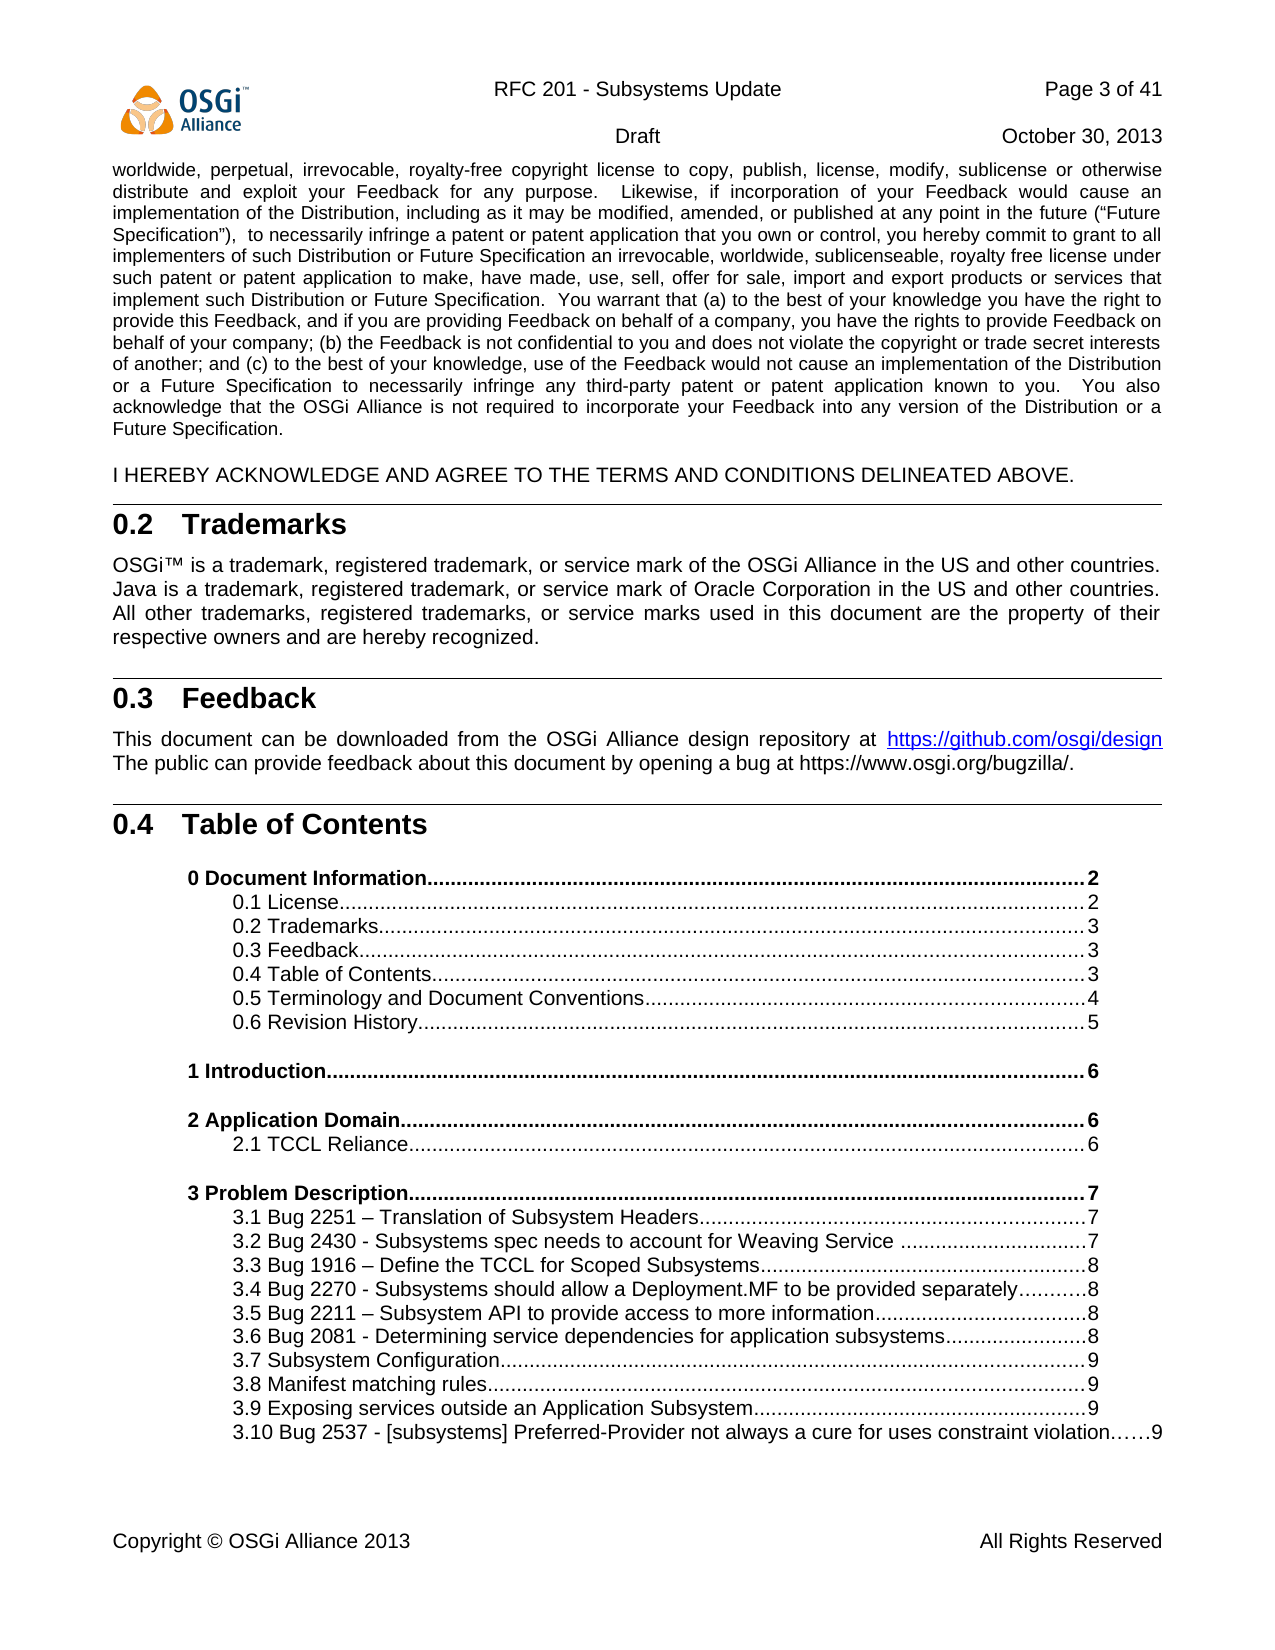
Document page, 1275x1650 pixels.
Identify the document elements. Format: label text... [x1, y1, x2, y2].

text 0 Document Information 2 [187, 866, 1162, 890]
text 3.5 Bug 2211 – Subsystem API to provide access to more information 8 [232, 1300, 1162, 1324]
text 0.4 Table of Contents 3 [232, 962, 1162, 986]
text 3.1 Bug 2251 – Translation of Subsystem Headers 7 [232, 1204, 1162, 1228]
text 3.2 Bug 2430 - Subsystems spec needs to account for Weaving Service 7 [232, 1228, 1162, 1252]
subtitle Trademarks [112, 505, 1162, 541]
text 3.8 Manifest matching rules 9 [232, 1372, 1162, 1396]
text OSGi™ is a trademark, registered trademark, or service mark of the OSGi Alliance in the US and other countries. Java is a trademark, registered trademark, or service mark of Oracle Corporation in the US and other countries. All other trademarks, registered trademarks, or service marks used in this document are the property of their respective owners and are hereby recognized. [112, 553, 1162, 649]
subtitle Table of Contents [112, 805, 1162, 841]
subtitle Feedback [112, 679, 1162, 715]
text 3.10 Bug 2537 - [subsystems] Preferred-Provider not always a cure for uses constraint violation. 9 [232, 1420, 1162, 1444]
text 3.4 Bug 2270 - Subsystems should allow a Deployment.MF to be provided separately 8 [232, 1276, 1162, 1300]
text 2 Application Domain 6 [187, 1108, 1162, 1132]
picture [113, 78, 257, 142]
text 2.1 TCCL Reliance 6 [232, 1132, 1162, 1156]
text 3.9 Exposing services outside an Application Subsystem 9 [232, 1396, 1162, 1420]
text worldwide, perpetual, irrevocable, royalty-free copyright license to copy, publish, license, modify, sublicense or otherwise distribute and exploit your Feedback for any purpose. Likewise, if incorporation of your Feedback would cause an implementation of the Distribution, including as it may be modified, amended, or published at any point in the future (“Future Specification”), to necessarily infringe a patent or patent application that you own or control, you hereby commit to grant to all implementers of such Distribution or Future Specification an irrevocable, worldwide, sublicenseable, royalty free license under such patent or patent application to make, have made, use, sell, offer for sale, import and export products or services that implement such Distribution or Future Specification. You warrant that (a) to the best of your knowledge you have the right to provide this Feedback, and if you are providing Feedback on behalf of a company, you have the rights to provide Feedback on behalf of your company; (b) the Feedback is not confidential to you and does not violate the copyright or trade secret interests of another; and (c) to the best of your knowledge, use of the Feedback would not cause an implementation of the Distribution or a Future Specification to necessarily infringe any third-party patent or patent application known to you. You also acknowledge that the OSGi Alliance is not required to incorporate your Feedback into any version of the Distribution or a Future Specification. [112, 159, 1162, 439]
text 3.3 Bug 1916 – Define the TCCL for Scoped Subsystems 8 [232, 1252, 1162, 1276]
text 0.3 Feedback 3 [232, 938, 1162, 962]
text This document can be downloaded from the OSGi Alliance design repository at https://github.com/osgi/design The public can provide feedback about this document by opening a bug at https://www.osgi.org/bugzilla/. [112, 727, 1162, 775]
text 3.6 Bug 2081 - Determining service dependencies for application subsystems 8 [232, 1324, 1162, 1348]
text 0.1 License 2 [232, 890, 1162, 914]
text 3.7 Subsystem Configuration 9 [232, 1348, 1162, 1372]
text 1 Introduction 6 [187, 1059, 1162, 1083]
text 0.6 Revision History 5 [232, 1010, 1162, 1034]
text 0.2 Trademarks 3 [232, 914, 1162, 938]
text 3 Problem Description 7 [187, 1181, 1162, 1204]
text I HEREBY ACKNOWLEDGE AND AGREE TO THE TERMS AND CONDITIONS DELINEATED ABOVE. [112, 463, 1162, 487]
text 0.5 Terminology and Document Conventions 4 [232, 986, 1162, 1010]
